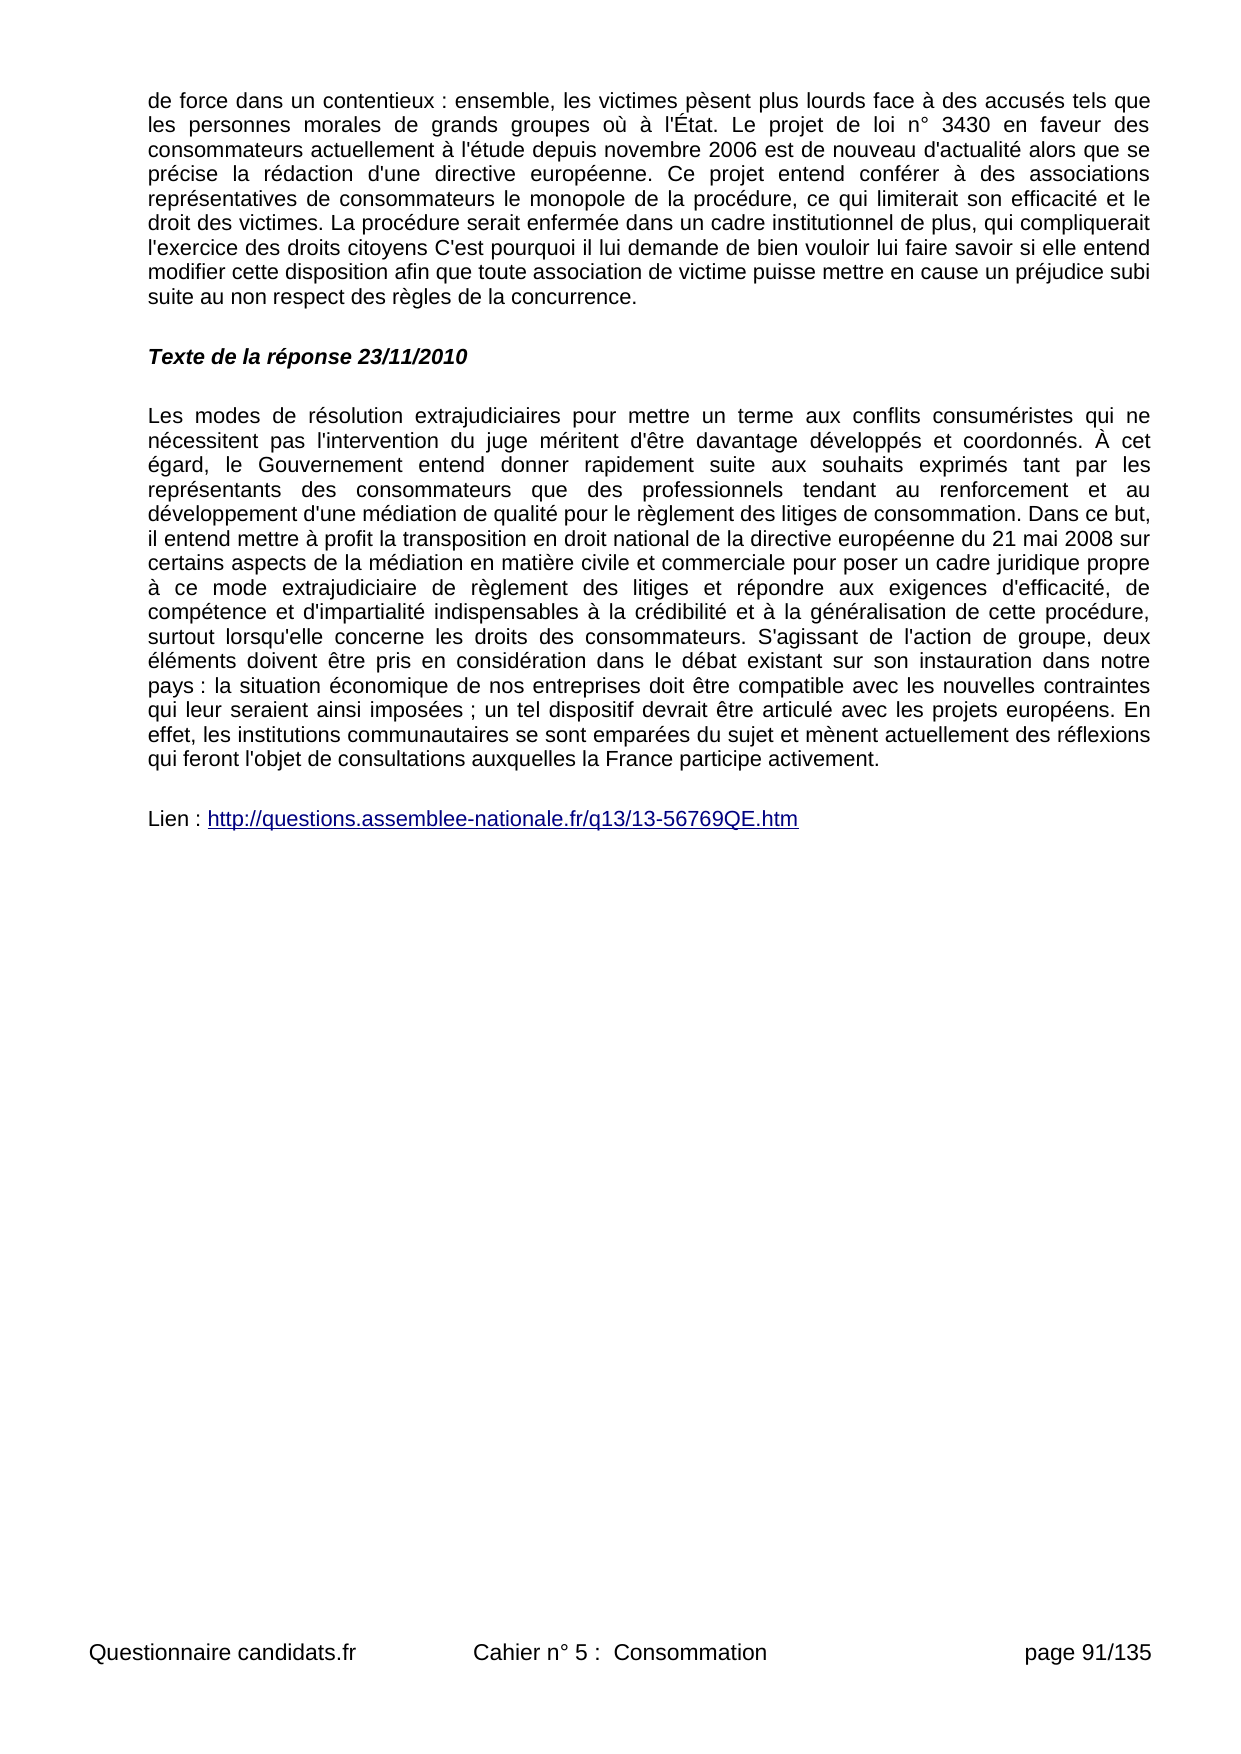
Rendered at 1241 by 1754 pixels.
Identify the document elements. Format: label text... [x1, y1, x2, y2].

text Texte de la réponse 23/11/2010 [148, 344, 1152, 369]
text de force dans un contentieux : ensemble, les victimes pèsent plus lourds face à des accusés tels que les personnes morales de grands groupes où à l'État. Le projet de loi n° 3430 en faveur des consommateurs actuellement à l'étude depuis novembre 2006 est de nouveau d'actualité alors que se précise la rédaction d'une directive européenne. Ce projet entend conférer à des associations représentatives de consommateurs le monopole de la procédure, ce qui limiterait son efficacité et le droit des victimes. La procédure serait enfermée dans un cadre institutionnel de plus, qui compliquerait l'exercice des droits citoyens C'est pourquoi il lui demande de bien vouloir lui faire savoir si elle entend modifier cette disposition afin que toute association de victime puisse mettre en cause un préjudice subi suite au non respect des règles de la concurrence. [148, 88, 1152, 309]
text Lien : http://questions.assemblee-nationale.fr/q13/13-56769QE.htm [148, 807, 1152, 831]
text Les modes de résolution extrajudiciaires pour mettre un terme aux conflits consuméristes qui ne nécessitent pas l'intervention du juge méritent d'être davantage développés et coordonnés. À cet égard, le Gouvernement entend donner rapidement suite aux souhaits exprimés tant par les représentants des consommateurs que des professionnels tendant au renforcement et au développement d'une médiation de qualité pour le règlement des litiges de consommation. Dans ce but, il entend mettre à profit la transposition en droit national de la directive européenne du 21 mai 2008 sur certains aspects de la médiation en matière civile et commerciale pour poser un cadre juridique propre à ce mode extrajudiciaire de règlement des litiges et répondre aux exigences d'efficacité, de compétence et d'impartialité indispensables à la crédibilité et à la généralisation de cette procédure, surtout lorsqu'elle concerne les droits des consommateurs. S'agissant de l'action de groupe, deux éléments doivent être pris en considération dans le débat existant sur son instauration dans notre pays : la situation économique de nos entreprises doit être compatible avec les nouvelles contraintes qui leur seraient ainsi imposées ; un tel dispositif devrait être articulé avec les projets européens. En effet, les institutions communautaires se sont emparées du sujet et mènent actuellement des réflexions qui feront l'objet de consultations auxquelles la France participe activement. [148, 404, 1152, 771]
